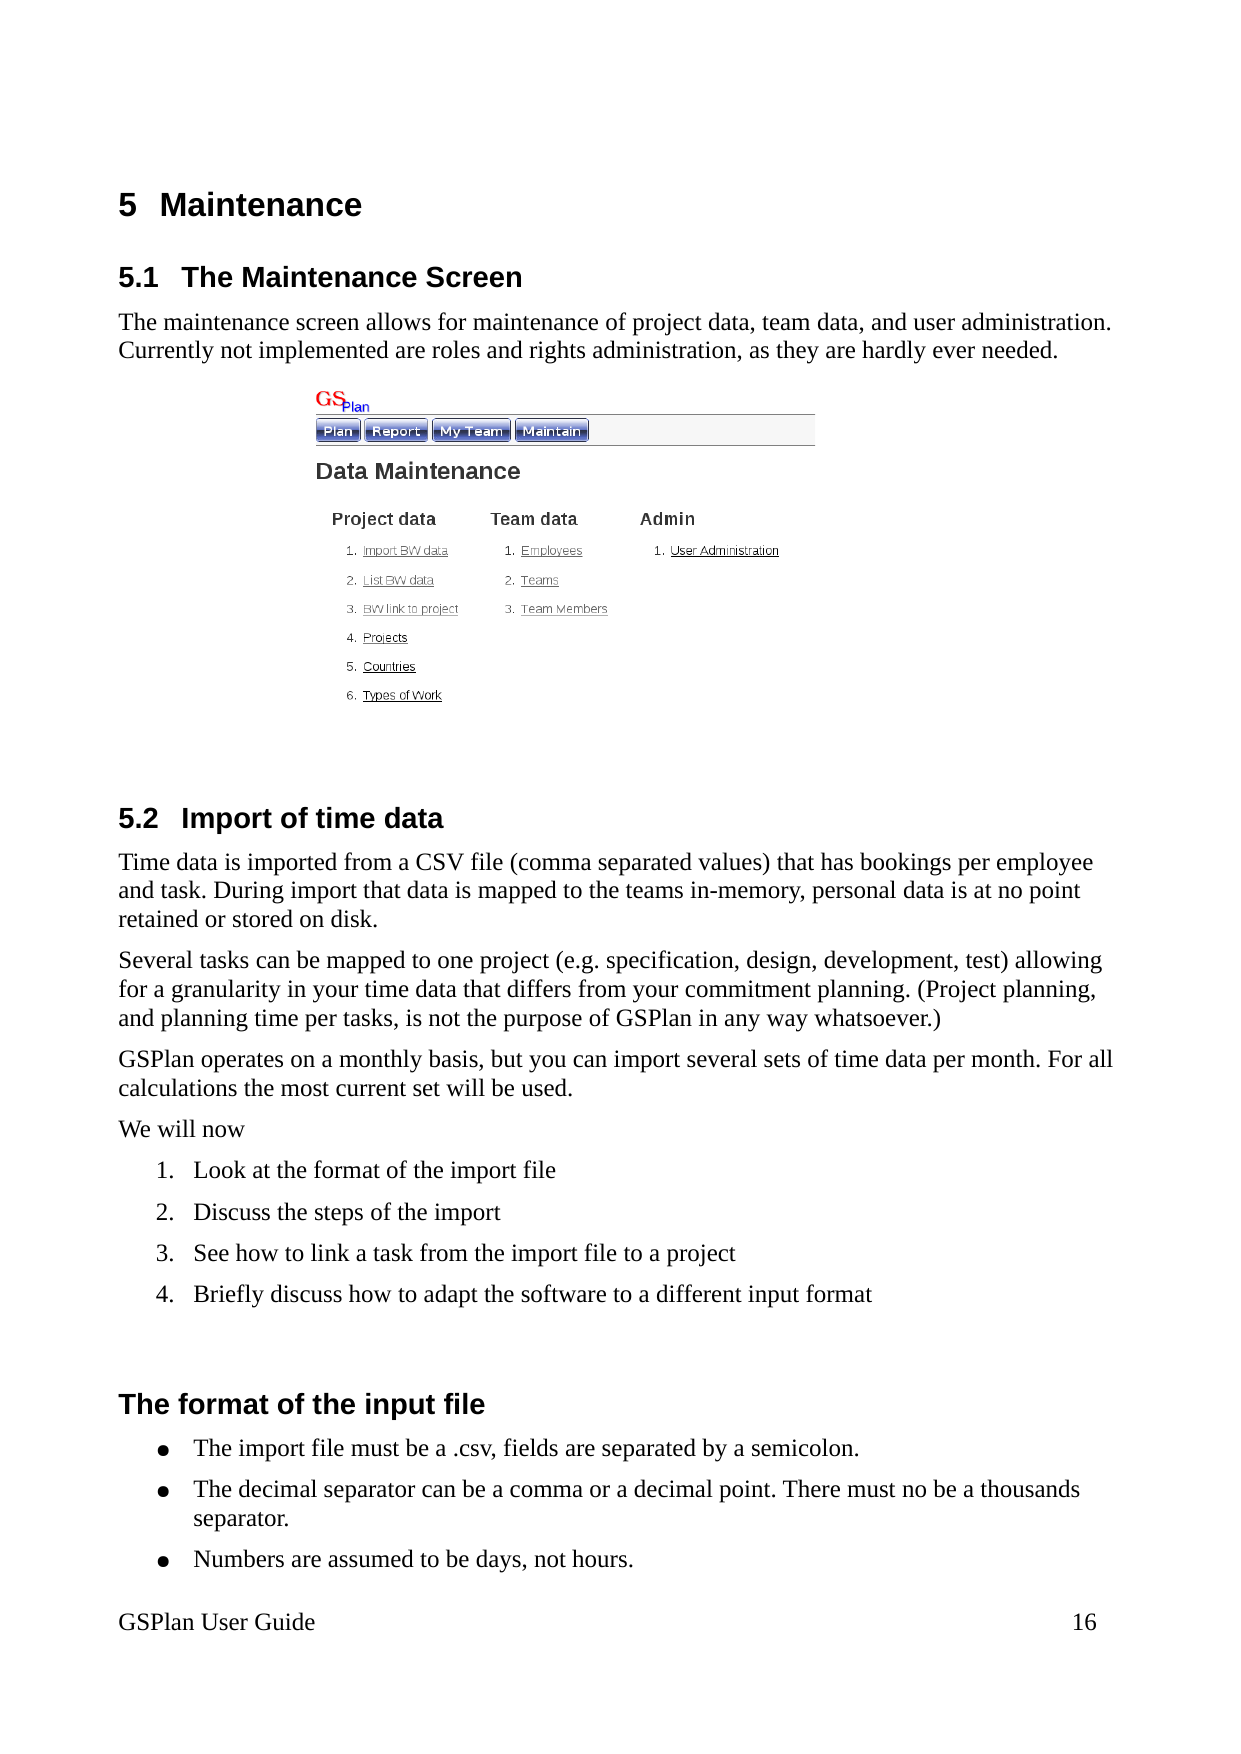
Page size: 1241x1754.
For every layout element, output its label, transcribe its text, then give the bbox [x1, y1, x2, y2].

subtitle Import of time data [118, 801, 1122, 834]
list The decimal separator can be a comma or a decimal point. There must no be a thousands separator. [156, 1474, 1122, 1531]
text Time data is imported from a CSV file (comma separated values) that has bookings per employee and task. During import that data is mapped to the teams in-memory, personal data is at no point retained or stored on disk. [118, 847, 1122, 933]
text GSPlan operates on a monthly basis, but you can import several sets of time data per month. For all calculations the most current set will be used. [118, 1044, 1122, 1102]
subtitle The format of the input file [118, 1387, 1122, 1420]
text The maintenance screen allows for maintenance of project data, team data, and user administration. Currently not implemented are roles and rights administration, as they are hardly ever needed. [118, 307, 1122, 364]
list Numbers are assumed to be days, not hours. [156, 1544, 1122, 1573]
subtitle Maintenance [118, 184, 1122, 223]
list The import file must be a .csv, fields are separated by a semicolon. [156, 1433, 1122, 1461]
list Discuss the steps of the import [156, 1197, 1122, 1225]
text Several tasks can be mapped to one project (e.g. specification, design, development, test) allowing for a granularity in your time data that differs from your commitment planning. (Project planning, and planning time per tasks, is not the purpose of GSPlan in any way whatsoever.) [118, 945, 1122, 1032]
list Look at the format of the import file [156, 1155, 1122, 1184]
subtitle The Maintenance Screen [118, 261, 1122, 294]
list Briefly discuss how to adapt the software to a different input format [156, 1279, 1122, 1308]
list See how to link a task from the import file to a project [156, 1238, 1122, 1267]
picture [313, 384, 816, 735]
text We will now [118, 1114, 1122, 1143]
